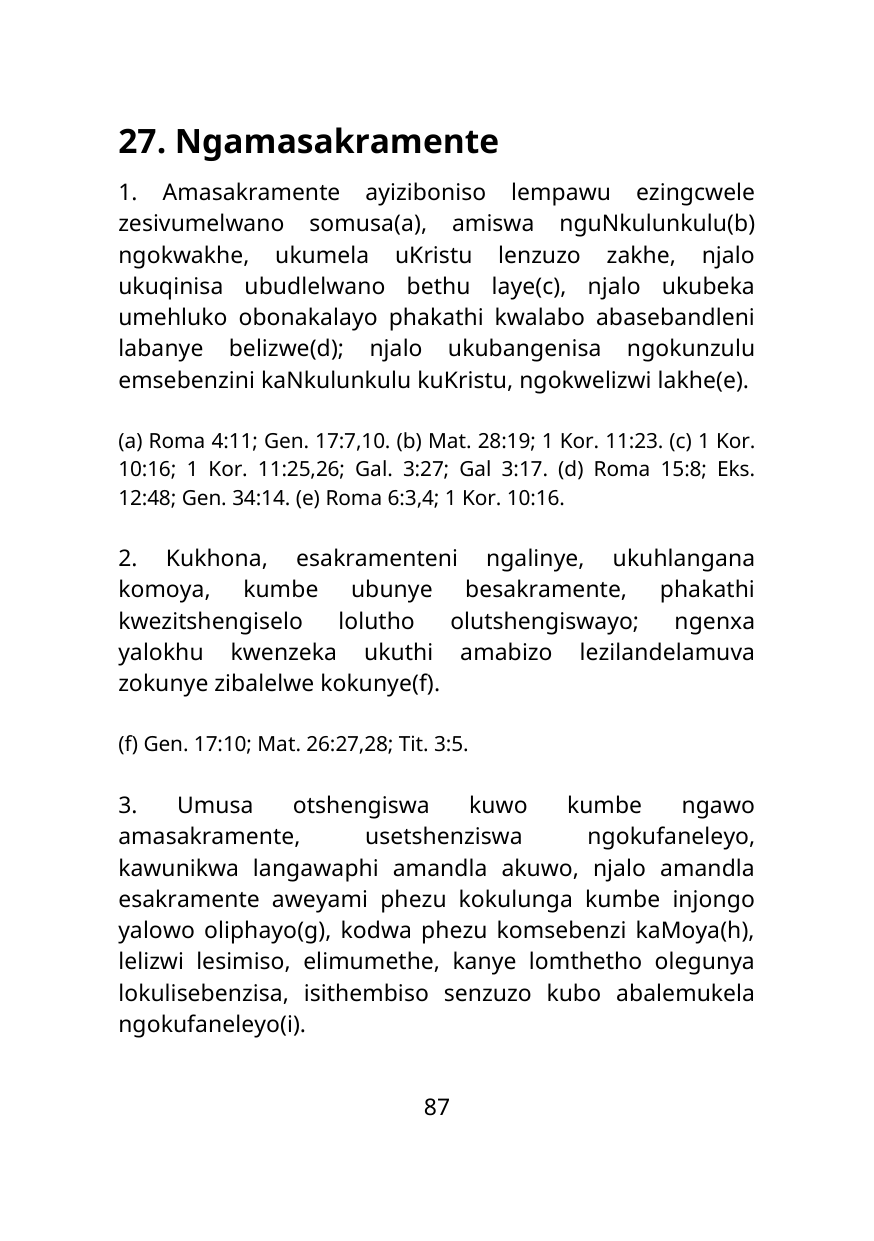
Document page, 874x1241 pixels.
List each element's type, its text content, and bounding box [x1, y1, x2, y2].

subtitle 27. Ngamasakramente [118, 118, 756, 164]
text 1. Amasakramente ayiziboniso lempawu ezingcwele zesivumelwano somusa(a), amiswa nguNkulunkulu(b) ngokwakhe, ukumela uKristu lenzuzo zakhe, njalo ukuqinisa ubudlelwano bethu laye(c), njalo ukubeka umehluko obonakalayo phakathi kwalabo abasebandleni labanye belizwe(d); njalo ukubangenisa ngokunzulu emsebenzini kaNkulunkulu kuKristu, ngokwelizwi lakhe(e). [118, 176, 756, 395]
text (f) Gen. 17:10; Mat. 26:27,28; Tit. 3:5. [118, 729, 756, 758]
text 2. Kukhona, esakramenteni ngalinye, ukuhlangana komoya, kumbe ubunye besakramente, phakathi kwezitshengiselo lolutho olutshengiswayo; ngenxa yalokhu kwenzeka ukuthi amabizo lezilandelamuva zokunye zibalelwe kokunye(f). [118, 542, 756, 698]
text (a) Roma 4:11; Gen. 17:7,10. (b) Mat. 28:19; 1 Kor. 11:23. (c) 1 Kor. 10:16; 1 Kor. 11:25,26; Gal. 3:27; Gal 3:17. (d) Roma 15:8; Eks. 12:48; Gen. 34:14. (e) Roma 6:3,4; 1 Kor. 10:16. [118, 426, 756, 511]
text 3. Umusa otshengiswa kuwo kumbe ngawo amasakramente, usetshenziswa ngokufaneleyo, kawunikwa langawaphi amandla akuwo, njalo amandla esakramente aweyami phezu kokulunga kumbe injongo yalowo oliphayo(g), kodwa phezu komsebenzi kaMoya(h), lelizwi lesimiso, elimumethe, kanye lomthetho olegunya lokulisebenzisa, isithembiso senzuzo kubo abalemukela ngokufaneleyo(i). [118, 789, 756, 1039]
